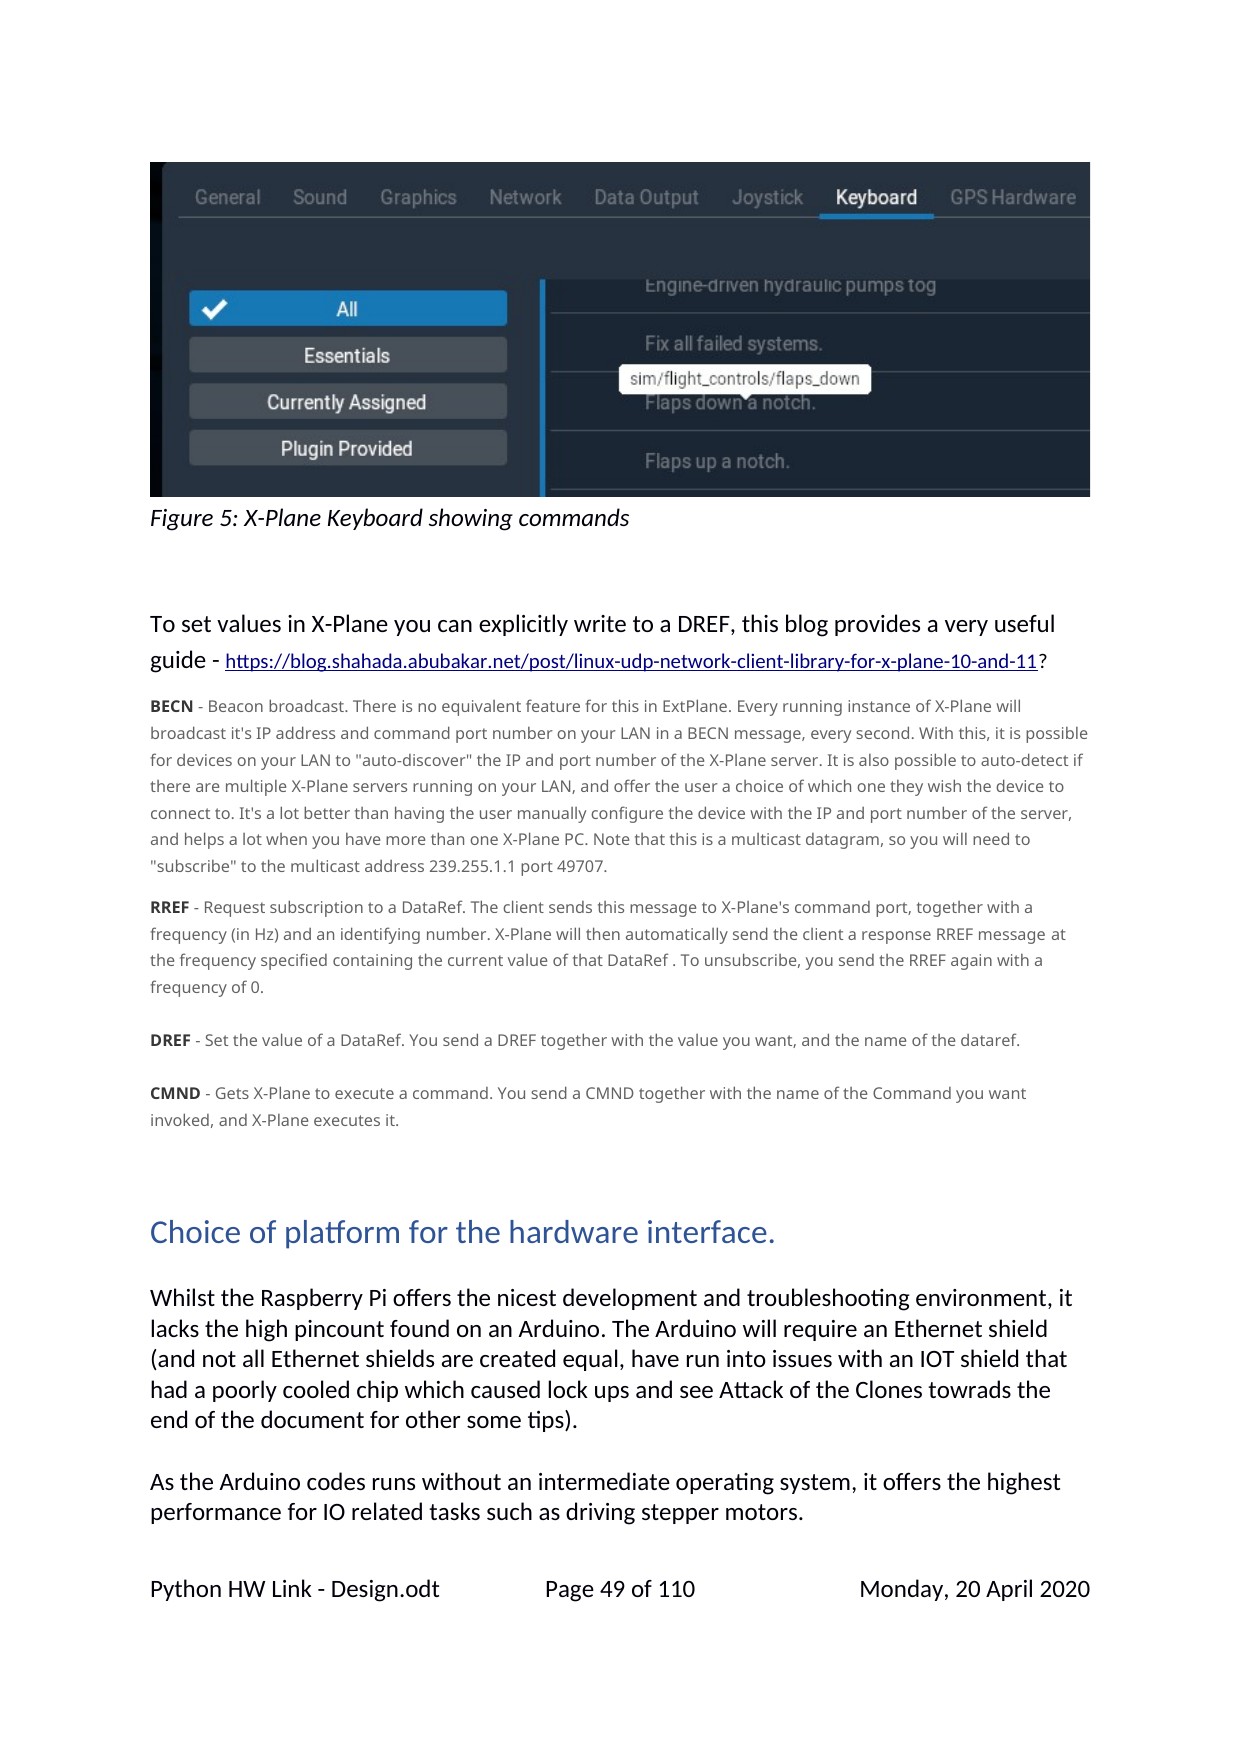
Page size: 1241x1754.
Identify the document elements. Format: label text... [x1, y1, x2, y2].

text Whilst the Raspberry Pi offers the nicest development and troubleshooting environment, it lacks the high pincount found on an Arduino. The Arduino will require an Ethernet shield (and not all Ethernet shields are created equal, have run into issues with an IOT shield that had a poorly cooled chip which caused lock ups and see Attack of the Clones towrads the end of the document for other some tips). [150, 1282, 1090, 1435]
text To set values in X-Plane you can explicitly write to a DREF, this blog provides a very useful guide - https://blog.shahada.abubakar.net/post/linux-udp-network-client-library-for-x-plane-10-and-11? [150, 608, 1090, 675]
text RREF - Request subscription to a DataRef. The client sends this message to X-Plane's command port, together with a frequency (in Hz) and an identifying number. X-Plane will then automatically send the client a response RREF message at the frequency specified containing the current value of that DataRef . To unsubscribe, you send the RREF again with a frequency of 0. [150, 896, 1090, 998]
text As the Arduino codes runs without an intermediate operating system, it offers the highest performance for IO related tasks such as driving stepper motors. [150, 1466, 1090, 1527]
subtitle Choice of platform for the hardware interface. [150, 1211, 1090, 1252]
picture [150, 162, 1091, 497]
text DREF - Set the value of a DataRef. You send a DREF together with the value you want, and the name of the dataref. [150, 1029, 1090, 1051]
text CMND - Gets X-Plane to execute a command. You send a CMND together with the name of the Command you want invoked, and X-Plane executes it. [150, 1082, 1090, 1131]
text BECN - Beacon broadcast. There is no equivalent feature for this in ExtPlane. Every running instance of X-Plane will broadcast it's IP address and command port number on your LAN in a BECN message, every second. With this, it is possible for devices on your LAN to "auto-discover" the IP and port number of the X-Plane server. It is also possible to auto-detect if there are multiple X-Plane servers running on your LAN, and offer the user a choice of which one they wish the device to connect to. It's a lot better than having the user manually configure the device with the IP and port number of the server, and helps a lot when you have more than one X-Plane PC. Note that this is a multicast datagram, so you will need to "subscribe" to the multicast address 239.255.1.1 port 49707. [150, 696, 1090, 877]
text Figure 5: X-Plane Keyboard showing commands [150, 497, 1090, 533]
